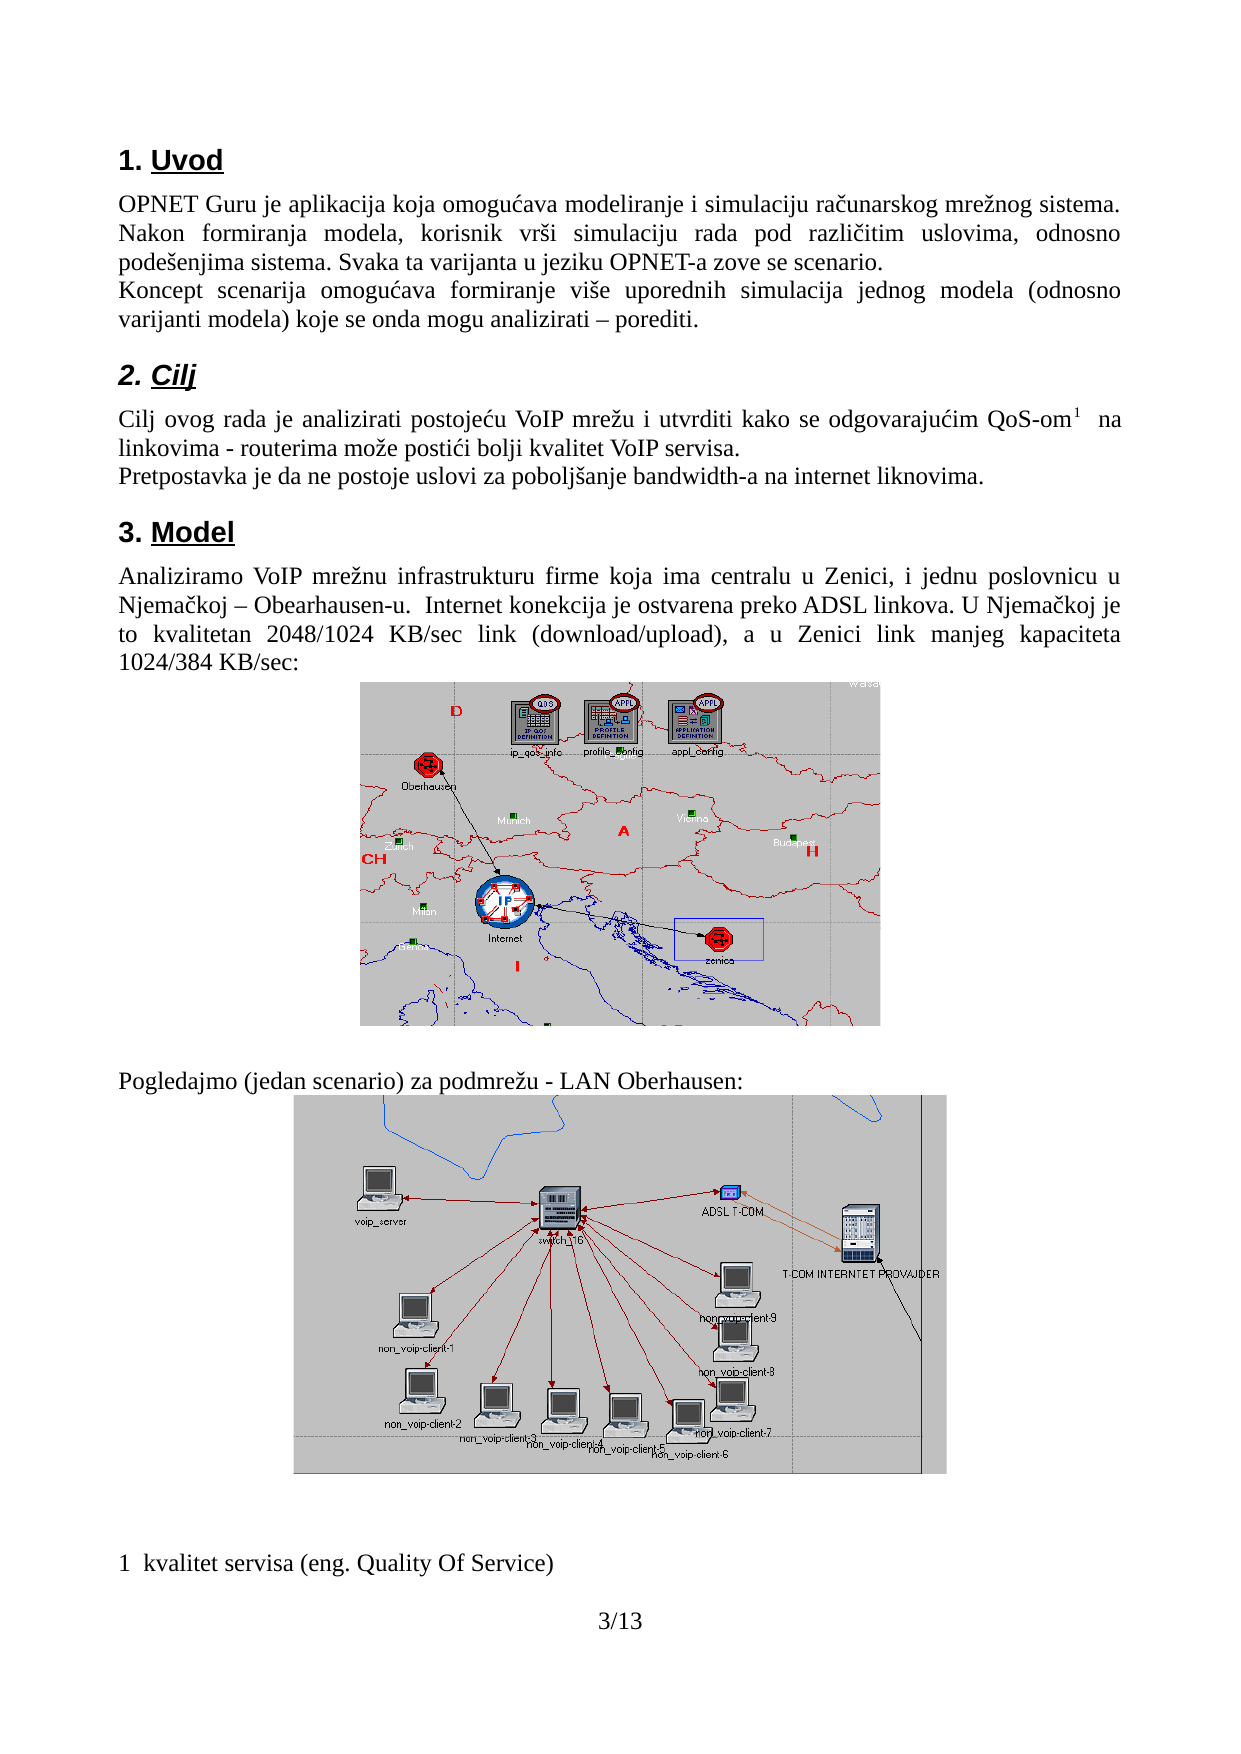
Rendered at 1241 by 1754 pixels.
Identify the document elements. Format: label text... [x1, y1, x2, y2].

text Cilj ovog rada je analizirati postojeću VoIP mrežu i utvrditi kako se odgovarajućim QoS-om na linkovima - routerima može postići bolji kvalitet VoIP servisa. [118, 404, 1122, 461]
text Analiziramo VoIP mrežnu infrastrukturu firme koja ima centralu u Zenici, i jednu poslovnicu u Njemačkoj – Obearhausen-u. Internet konekcija je ostvarena preko ADSL linkova. U Njemačkoj je to kvalitetan 2048/1024 KB/sec link (download/upload), a u Zenici link manjeg kapaciteta 1024/384 KB/sec: [118, 561, 1122, 676]
text Pogledajmo (jedan scenario) za podmrežu - LAN Oberhausen: [118, 1066, 1122, 1095]
text OPNET Guru je aplikacija koja omogućava modeliranje i simulaciju računarskog mrežnog sistema. Nakon formiranja modela, korisnik vrši simulaciju rada pod različitim uslovima, odnosno podešenjima sistema. Svaka ta varijanta u jeziku OPNET-a zove se scenario. [118, 189, 1122, 275]
picture [360, 682, 881, 1026]
subtitle Uvod [118, 143, 1122, 177]
text Pretpostavka je da ne postoje uslovi za poboljšanje bandwidth-a na internet liknovima. [118, 461, 1122, 490]
text kvalitet servisa (eng. Quality Of Service) [118, 1548, 1122, 1577]
subtitle Model [118, 515, 1122, 549]
picture [293, 1095, 947, 1474]
subtitle Cilj [118, 358, 1122, 391]
text Koncept scenarija omogućava formiranje više uporednih simulacija jednog modela (odnosno varijanti modela) koje se onda mogu analizirati – porediti. [118, 275, 1122, 333]
